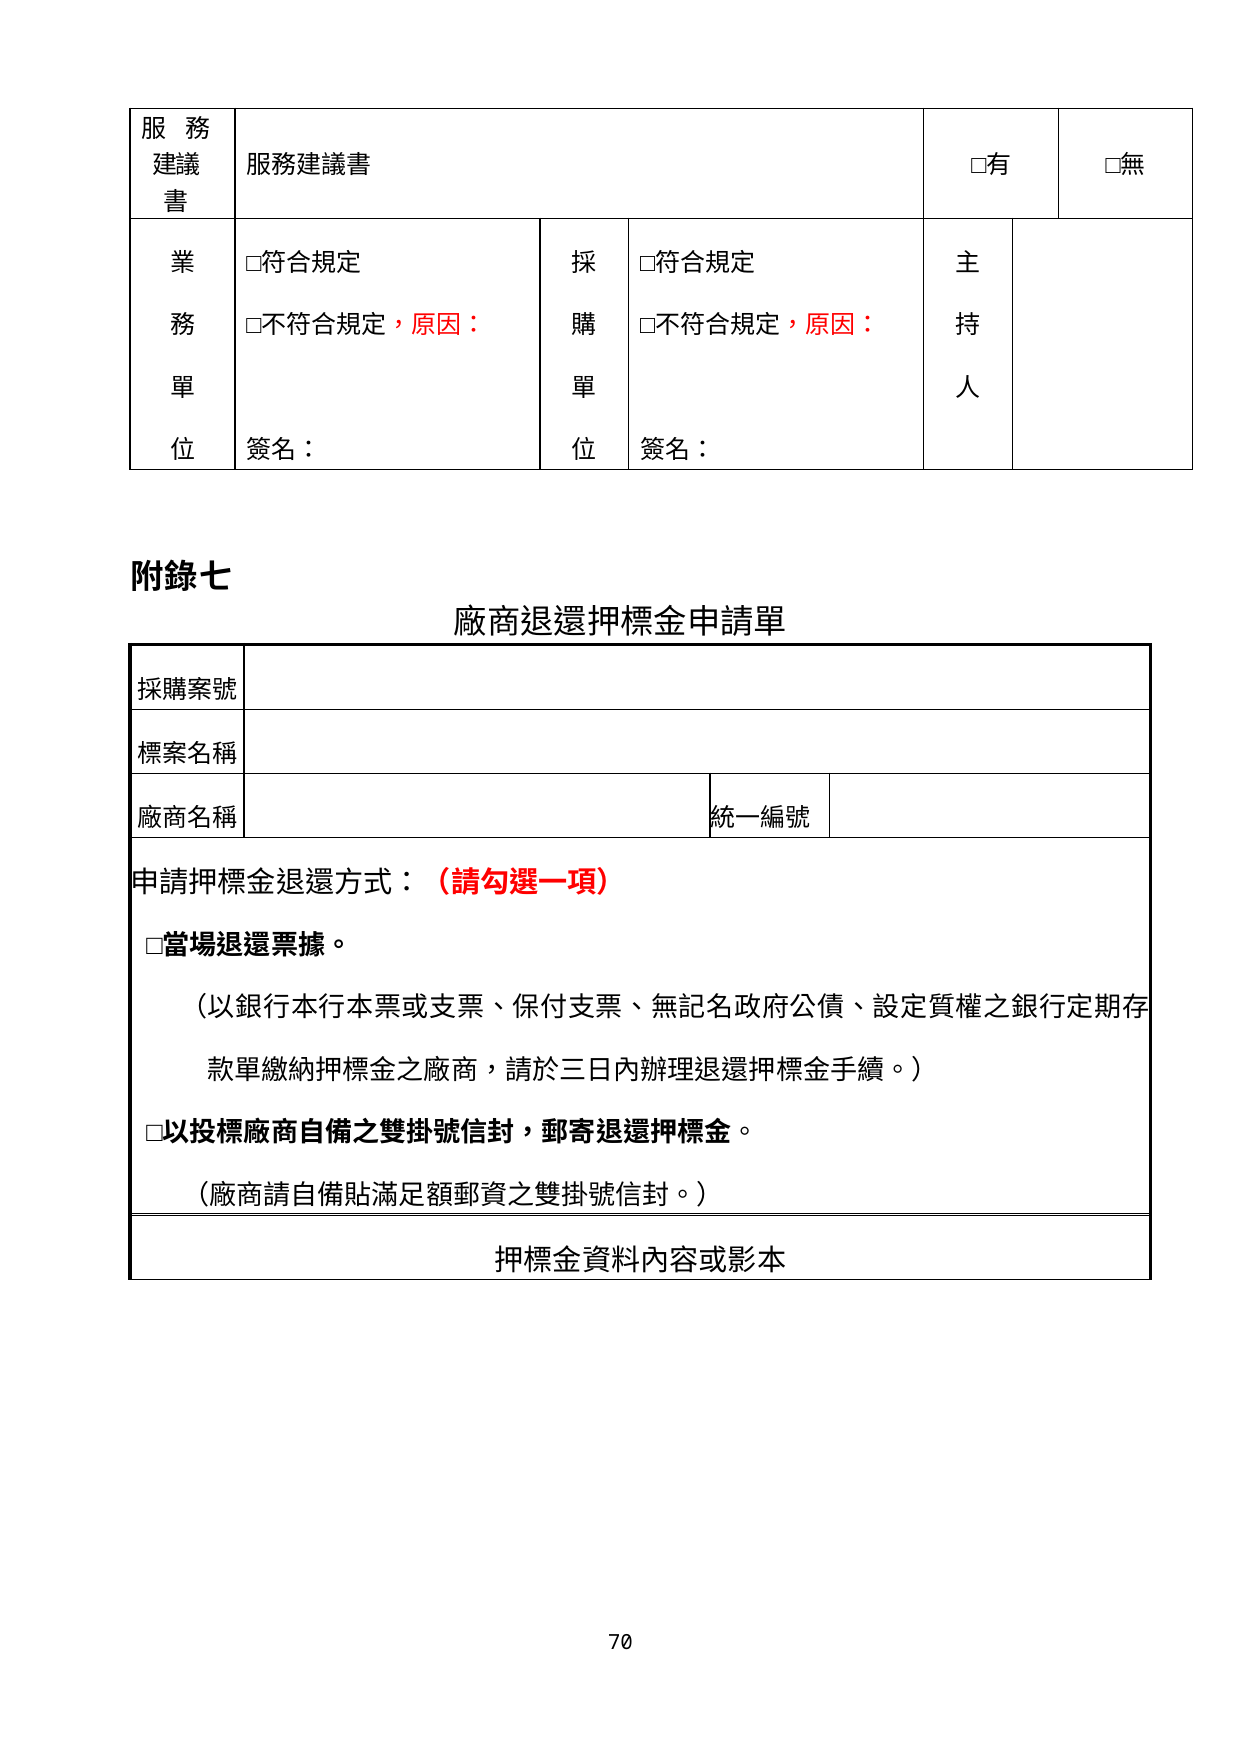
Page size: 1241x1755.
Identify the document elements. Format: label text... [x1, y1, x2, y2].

table_cell 統一編號 [711, 774, 829, 837]
table_cell 申請押標金退還方式：（請勾選一項） □當場退還票據。 （以銀行本行本票或支票、保付支票、無記名政府公債、設定質權之銀行定期存款單繳納押標金之廠商，請於三日內辦理退還押標金手續。） □以投標廠商自備之雙掛號信封，郵寄退還押標金。 （廠商請自備貼滿足額郵資之雙掛號信封。） [132, 838, 1149, 1213]
table_cell □符合規定 □不符合規定，原因： 簽名： [629, 219, 923, 468]
table_cell [245, 710, 1149, 772]
table_header 採購案號 [132, 646, 243, 708]
table_cell □符合規定 □不符合規定，原因： 簽名： [236, 219, 539, 468]
table_cell 押標金資料內容或影本 [132, 1216, 1149, 1279]
table_cell 標案名稱 [132, 710, 243, 772]
table_header [245, 646, 1149, 708]
text 廠商退還押標金申請單 [130, 594, 1110, 643]
table_cell 廠商名稱 [132, 774, 243, 837]
table_cell [245, 774, 709, 837]
text 附錄七 [130, 532, 1110, 594]
table_cell 採 購 單 位 [541, 219, 628, 468]
table_cell □無 [1059, 109, 1192, 217]
table_cell 業 務 單 位 [131, 219, 234, 468]
table_cell [830, 774, 1149, 837]
table_cell [1013, 219, 1192, 468]
table_cell 主 持 人 [924, 219, 1012, 468]
table_cell □有 [924, 109, 1058, 217]
table_cell 服 務 建議書 [131, 109, 234, 217]
table_cell 服務建議書 [236, 109, 923, 217]
